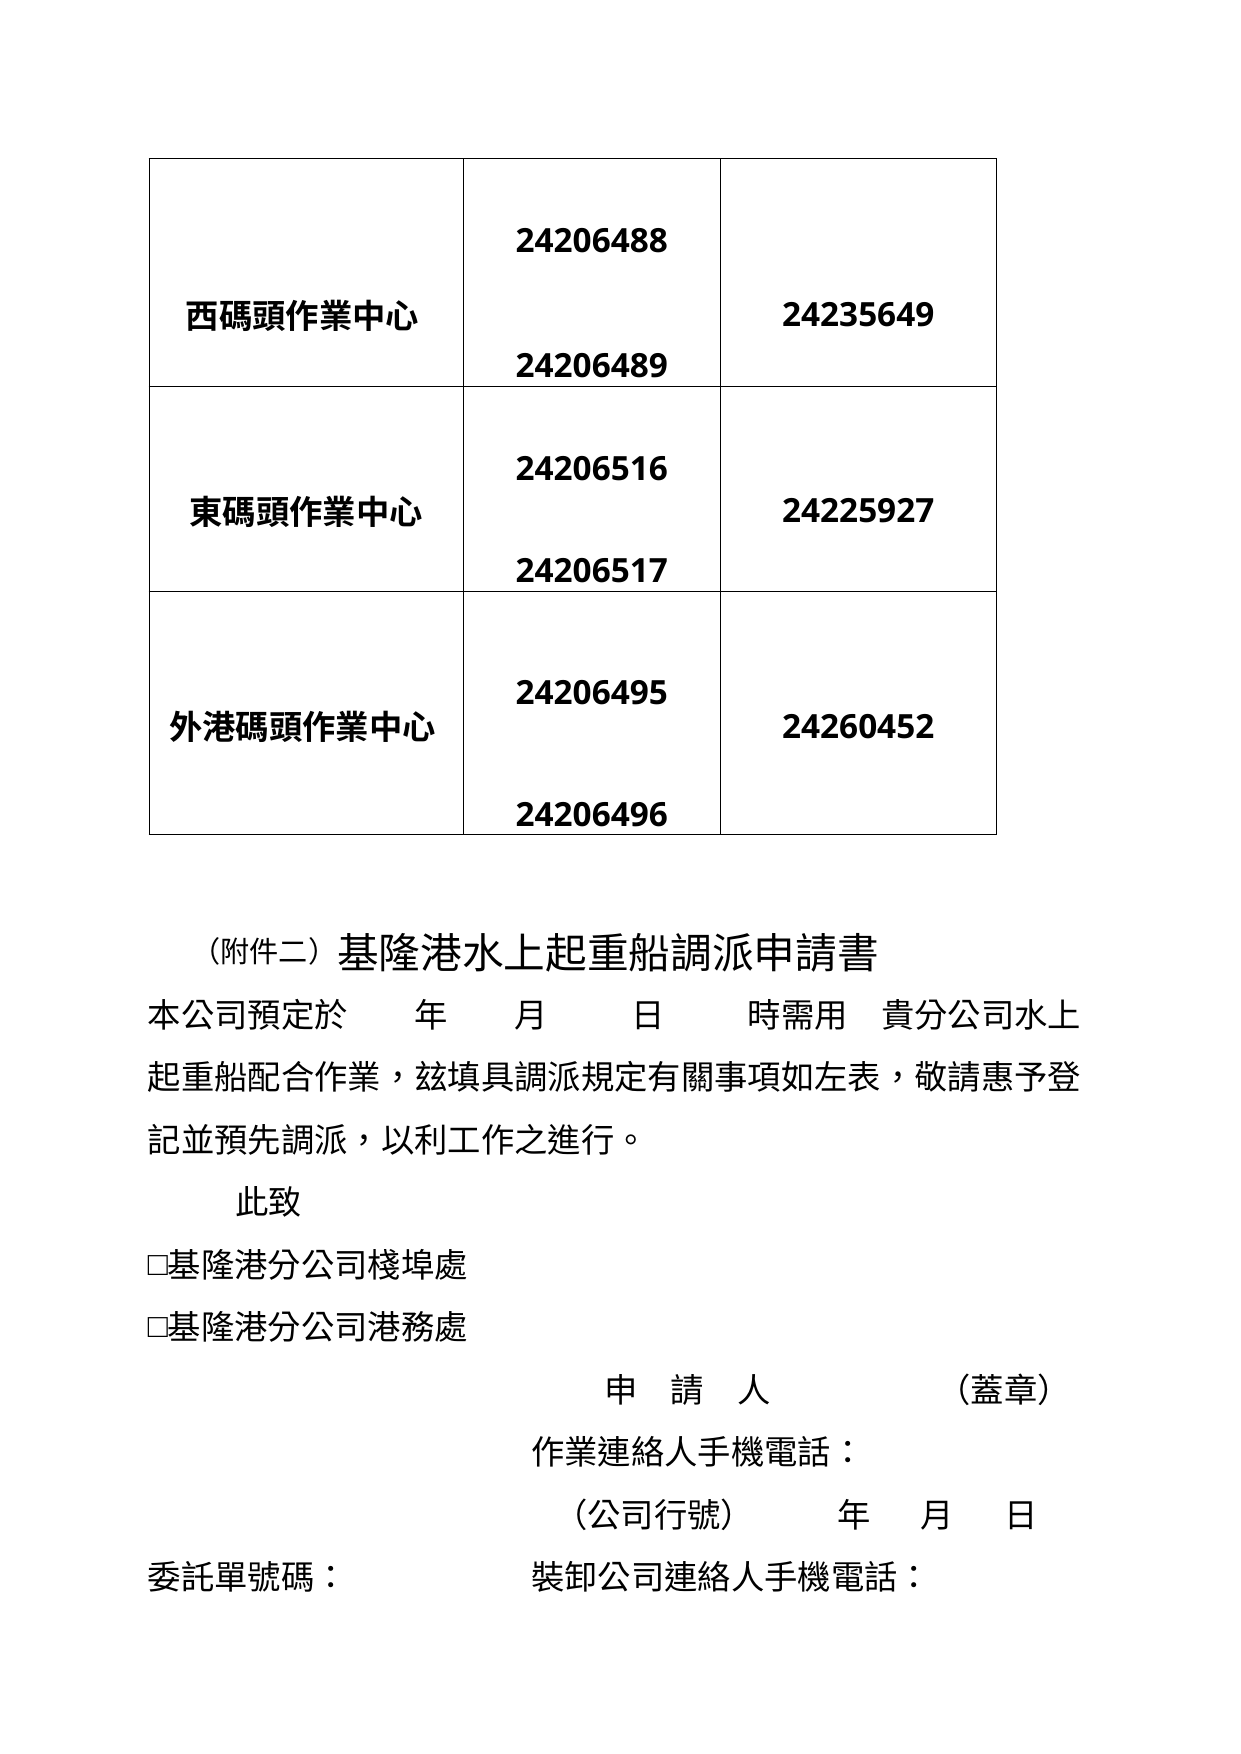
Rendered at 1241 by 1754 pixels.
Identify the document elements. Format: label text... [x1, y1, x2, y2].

text 申 請 人 （蓋章） [148, 1346, 1071, 1408]
table_cell 24206489 [464, 261, 720, 386]
table_cell 24225927 [721, 387, 996, 591]
text 委託單號碼： 裝卸公司連絡人手機電話： [148, 1533, 1087, 1596]
table_cell 東碼頭作業中心 [150, 387, 463, 591]
table_cell 24206496 [464, 712, 720, 834]
table_cell 24260452 [721, 592, 996, 834]
text （附件二）基隆港水上起重船調派申請書 [191, 908, 1092, 971]
table_cell 24206495 [464, 592, 720, 712]
table_cell 24206516 [464, 387, 720, 488]
table_cell 24206488 [464, 159, 720, 261]
text 本公司預定於 年 月 日 時需用 貴分公司水上起重船配合作業，玆填具調派規定有關事項如左表，敬請惠予登記並預先調派，以利工作之進行。 [148, 971, 1099, 1158]
text 作業連絡人手機電話： [148, 1408, 1021, 1471]
table_cell 24235649 [721, 159, 996, 386]
table_cell 24206517 [464, 488, 720, 591]
text 此致 [148, 1158, 1099, 1221]
text □基隆港分公司棧埠處 [148, 1221, 1099, 1283]
table_cell 西碼頭作業中心 [150, 159, 463, 386]
text □基隆港分公司港務處 [148, 1283, 1099, 1346]
table_cell 外港碼頭作業中心 [150, 592, 463, 834]
text （公司行號） 年 月 日 [148, 1471, 1071, 1533]
